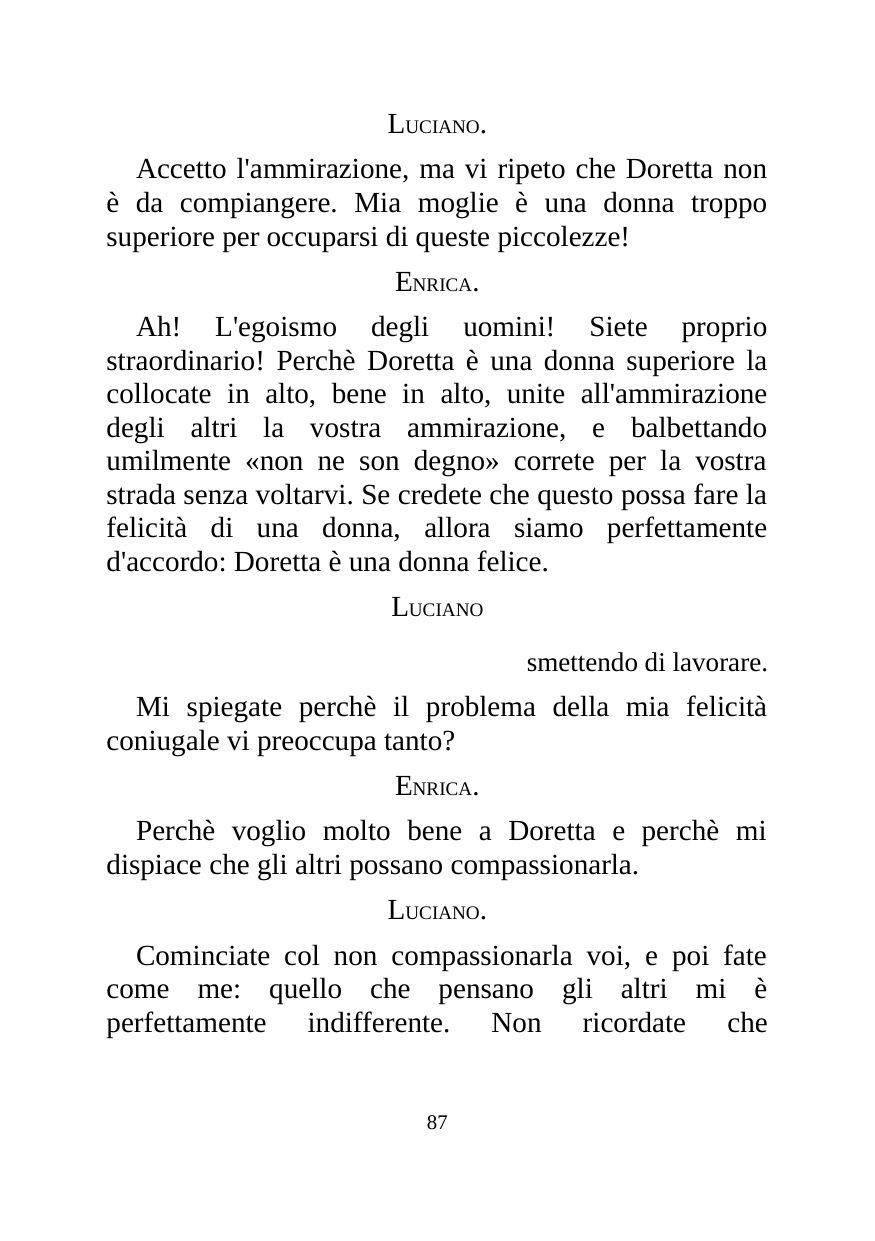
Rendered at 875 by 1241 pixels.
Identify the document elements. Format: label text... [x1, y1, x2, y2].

text Mi spiegate perchè il problema della mia felicità coniugale vi preoccupa tanto? [106, 689, 768, 756]
text Enrica. [106, 264, 768, 297]
text Ah! L'egoismo degli uomini! Siete proprio straordinario! Perchè Doretta è una donna superiore la collocate in alto, bene in alto, unite all'ammirazione degli altri la vostra ammirazione, e balbettando umilmente «non ne son degno» correte per la vostra strada senza voltarvi. Se credete che questo possa fare la felicità di una donna, allora siamo perfettamente d'accordo: Doretta è una donna felice. [106, 309, 768, 578]
text smettendo di lavorare. [402, 646, 768, 678]
text Cominciate col non compassionarla voi, e poi fate come me: quello che pensano gli altri mi è perfettamente indifferente. Non ricordate che [106, 938, 768, 1038]
text Accetto l'ammirazione, ma vi ripeto che Doretta non è da compiangere. Mia moglie è una donna troppo superiore per occuparsi di queste piccolezze! [106, 152, 768, 252]
text Enrica. [106, 768, 768, 802]
text Luciano. [106, 892, 768, 926]
text Luciano [106, 589, 768, 623]
text Luciano. [106, 106, 768, 140]
text Perchè voglio molto bene a Doretta e perchè mi dispiace che gli altri possano compassionarla. [106, 813, 768, 881]
